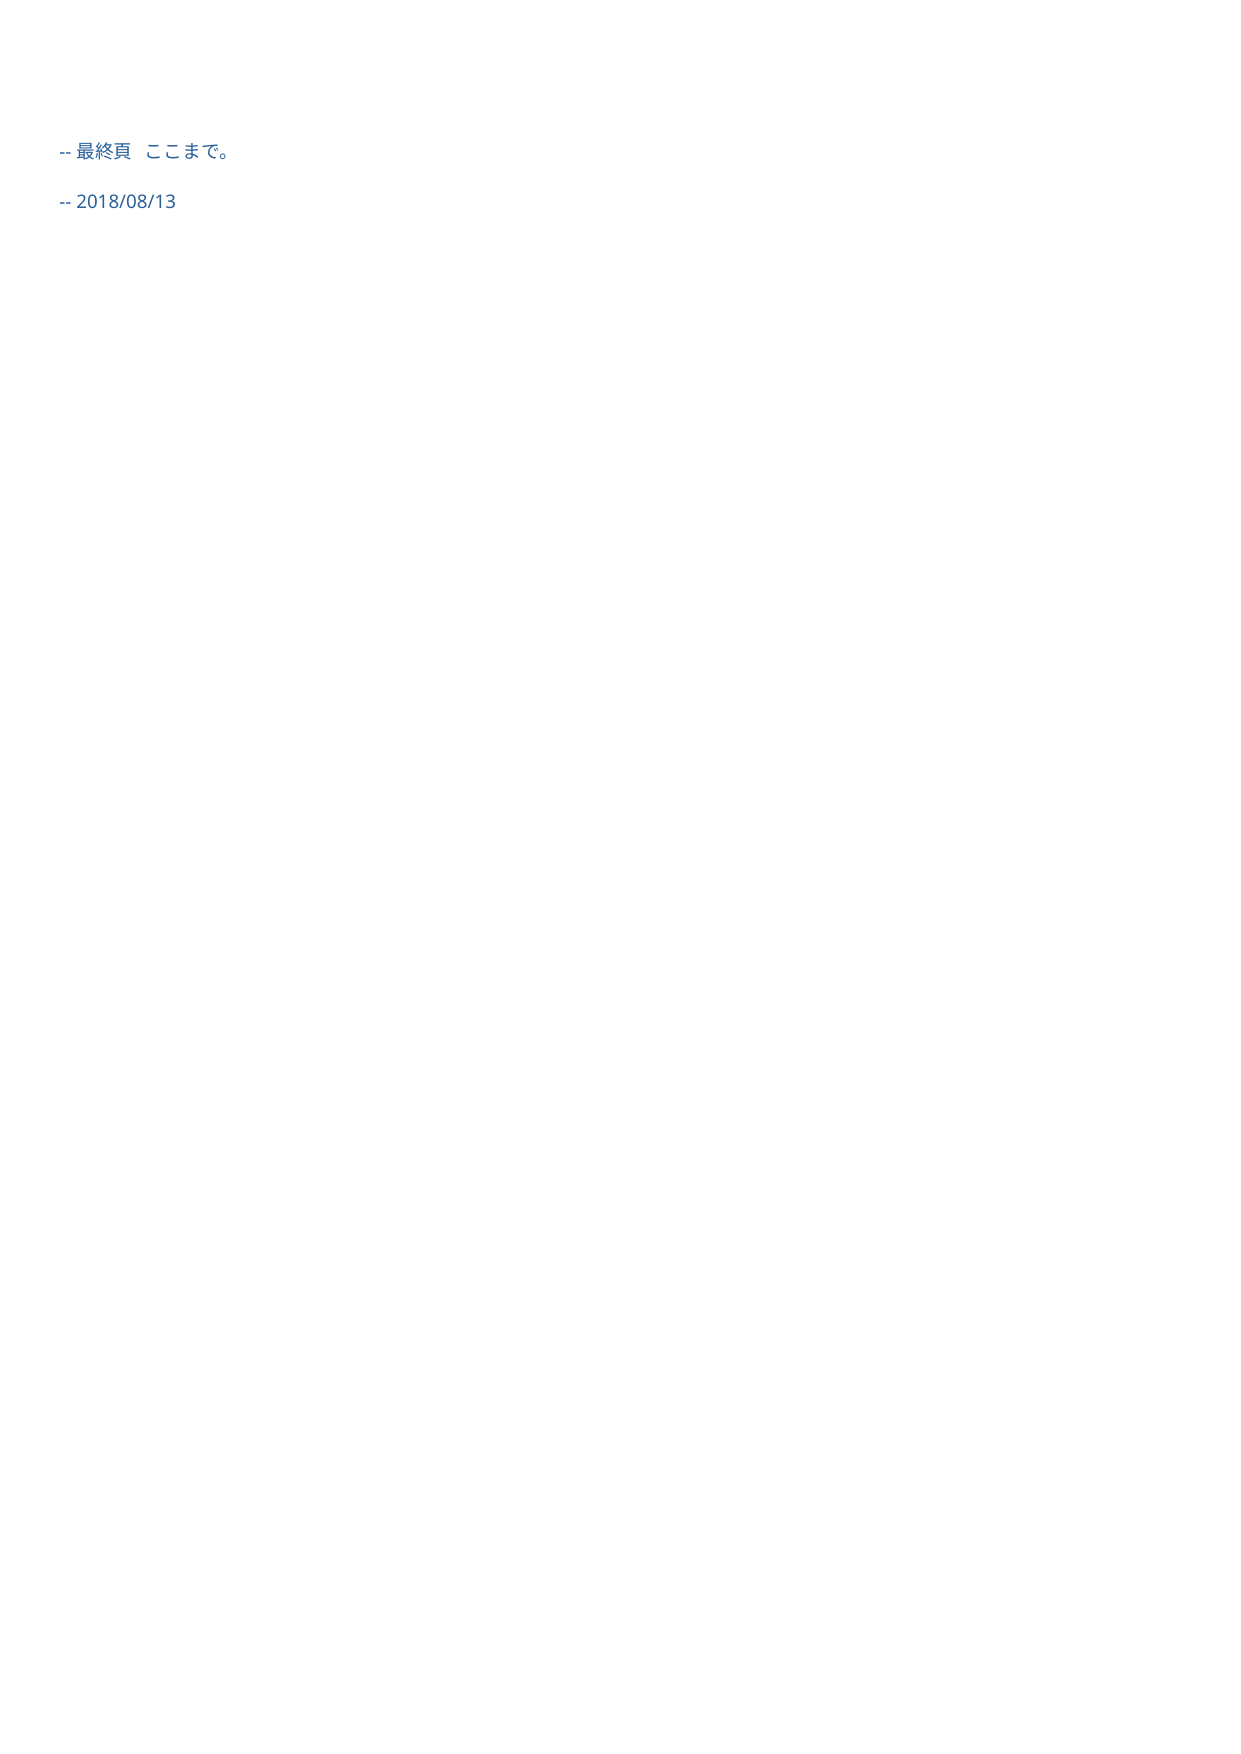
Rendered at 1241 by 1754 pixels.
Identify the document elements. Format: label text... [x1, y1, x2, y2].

text -- 2018/08/13 [59, 188, 1181, 213]
text -- 最終頁 ここまで。 [59, 138, 1181, 163]
